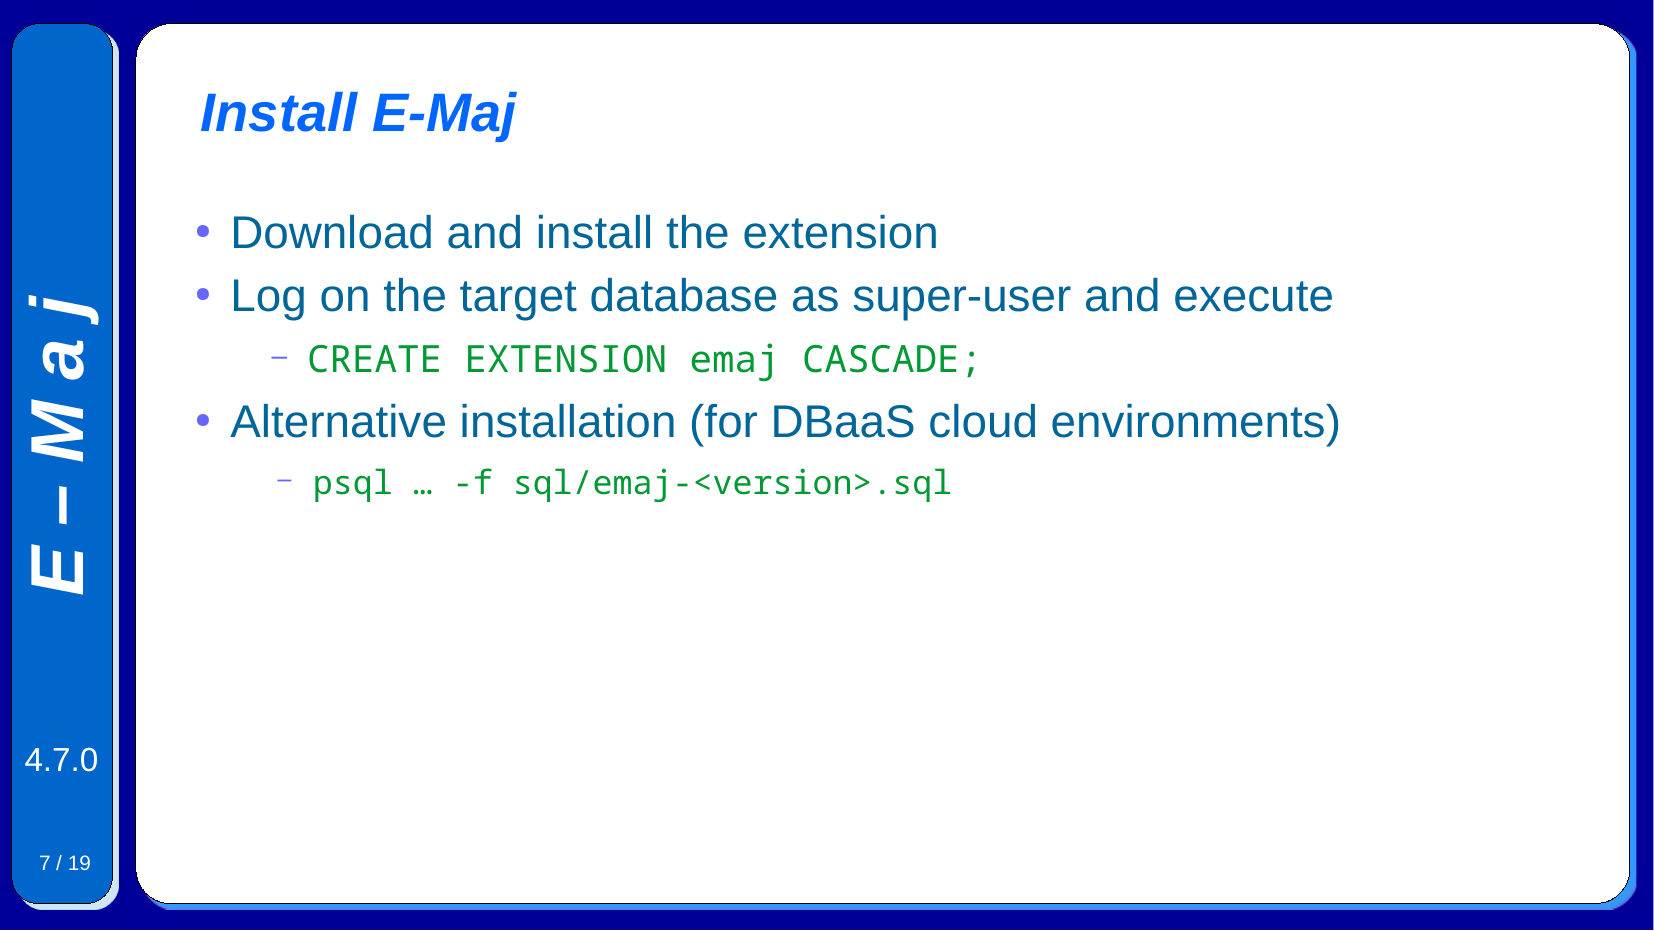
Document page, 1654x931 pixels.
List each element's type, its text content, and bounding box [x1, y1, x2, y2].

title Install E-Maj [200, 34, 1575, 191]
list Download and install the extension Log on the target database as super-user and execute CREATE EXTENSION emaj CASCADE; Alternative installation (for DBaaS cloud environments) psql … -f sql/emaj-<version>.sql [177, 206, 1587, 830]
